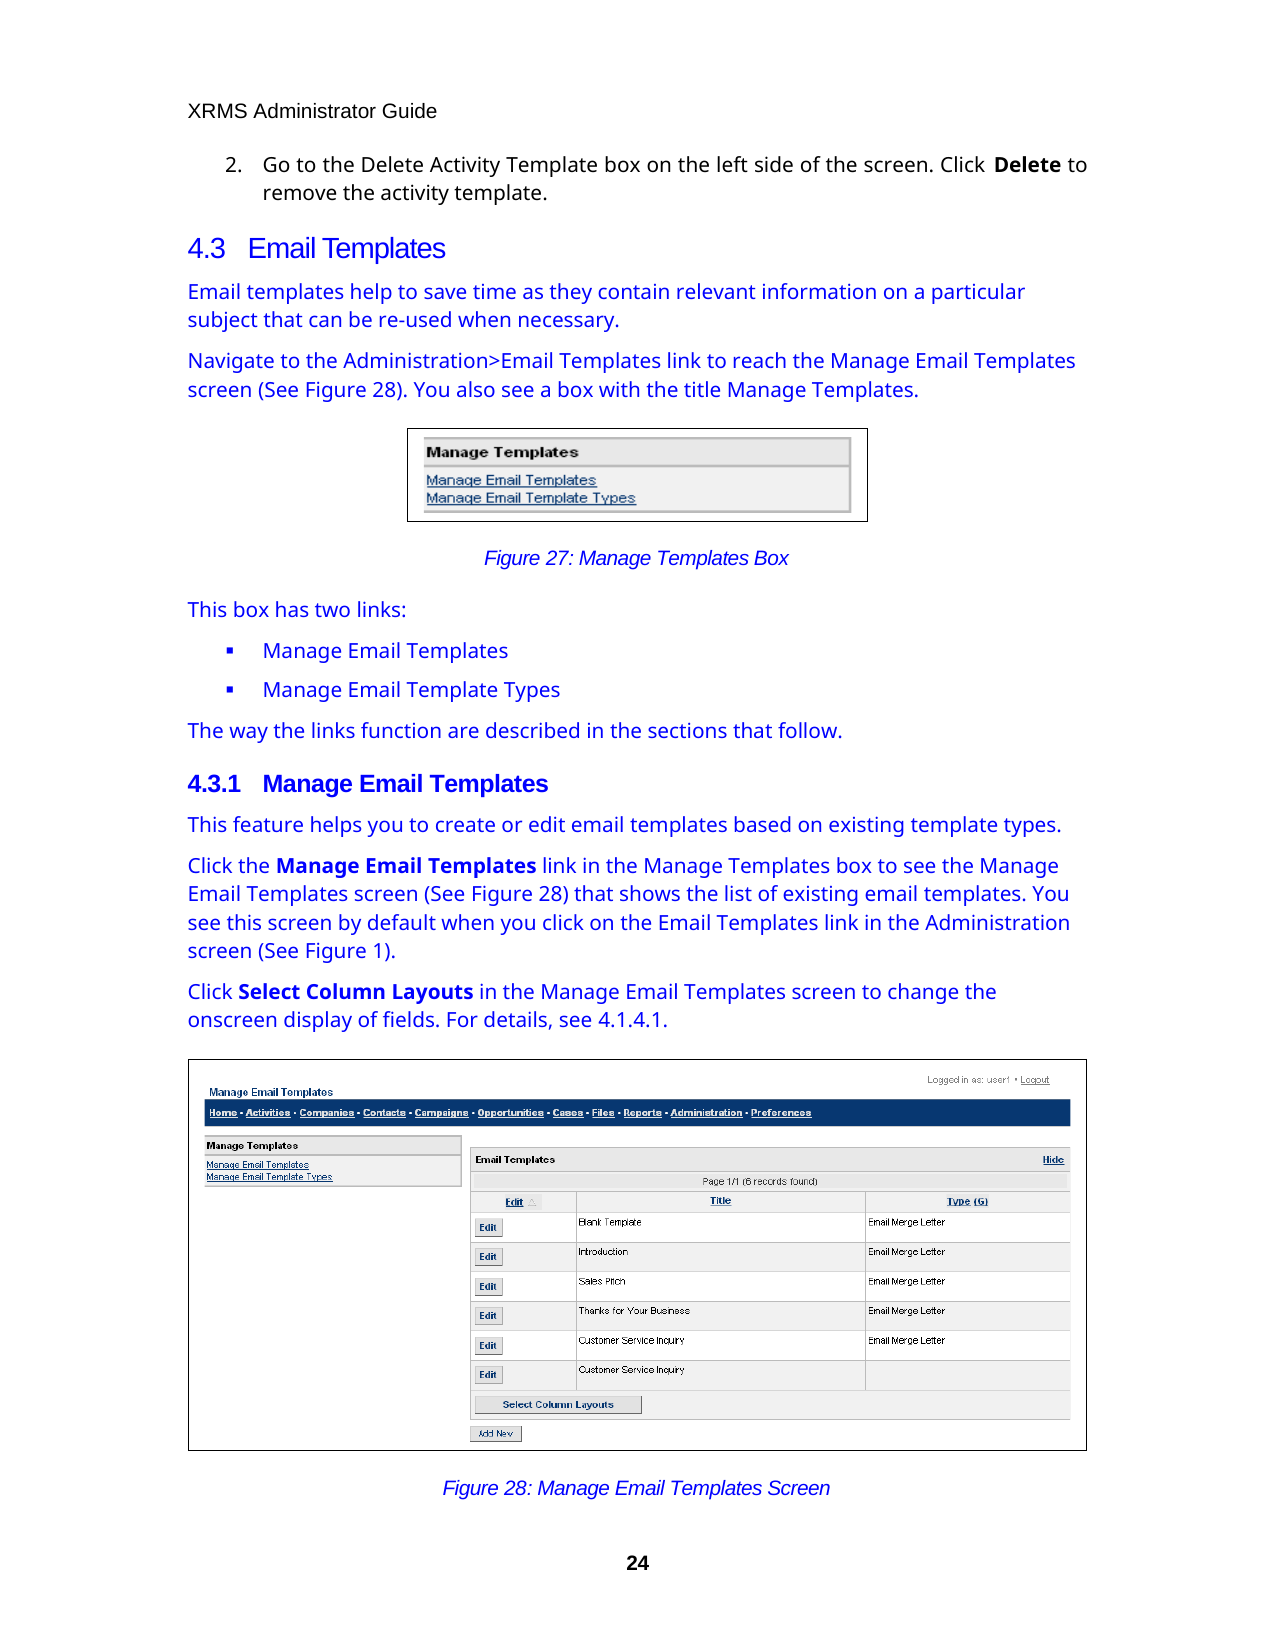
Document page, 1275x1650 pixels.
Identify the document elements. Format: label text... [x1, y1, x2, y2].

text This box has two links: [187, 595, 1087, 624]
picture [204, 1067, 1071, 1443]
text Click the Manage Email Templates link in the Manage Templates box to see the Manage Email Templates screen (See Figure 28) that shows the list of existing email templates. You see this screen by default when you click on the Email Templates link in the Administration screen (See Figure 1). [187, 851, 1087, 964]
text The way the links function are described in the sections that follow. [187, 716, 1087, 744]
text Navigate to the Administration>Email Templates link to reach the Manage Email Templates screen (See Figure 28). You also see a box with the title Manage Templates. [187, 346, 1087, 403]
text This feature helps you to create or edit email templates based on existing template types. [187, 810, 1087, 838]
list Manage Email Templates [225, 636, 1087, 664]
subtitle Manage Email Templates [187, 769, 1087, 797]
list Manage Email Template Types [225, 675, 1087, 703]
text Figure 28: Manage Email Templates Screen [187, 1476, 1087, 1499]
text Email templates help to save time as they contain relevant information on a particular subject that can be re-used when necessary. [187, 277, 1087, 334]
subtitle Email Templates [187, 232, 1087, 264]
text Figure 27: Manage Templates Box [187, 547, 1087, 570]
text Click Select Column Layouts in the Manage Email Templates screen to change the onscreen display of fields. For details, see 4.1.4.1. [187, 977, 1087, 1034]
picture [423, 437, 852, 513]
list Go to the Delete Activity Template box on the left side of the screen. Click Delete to remove the activity template. [225, 150, 1087, 207]
